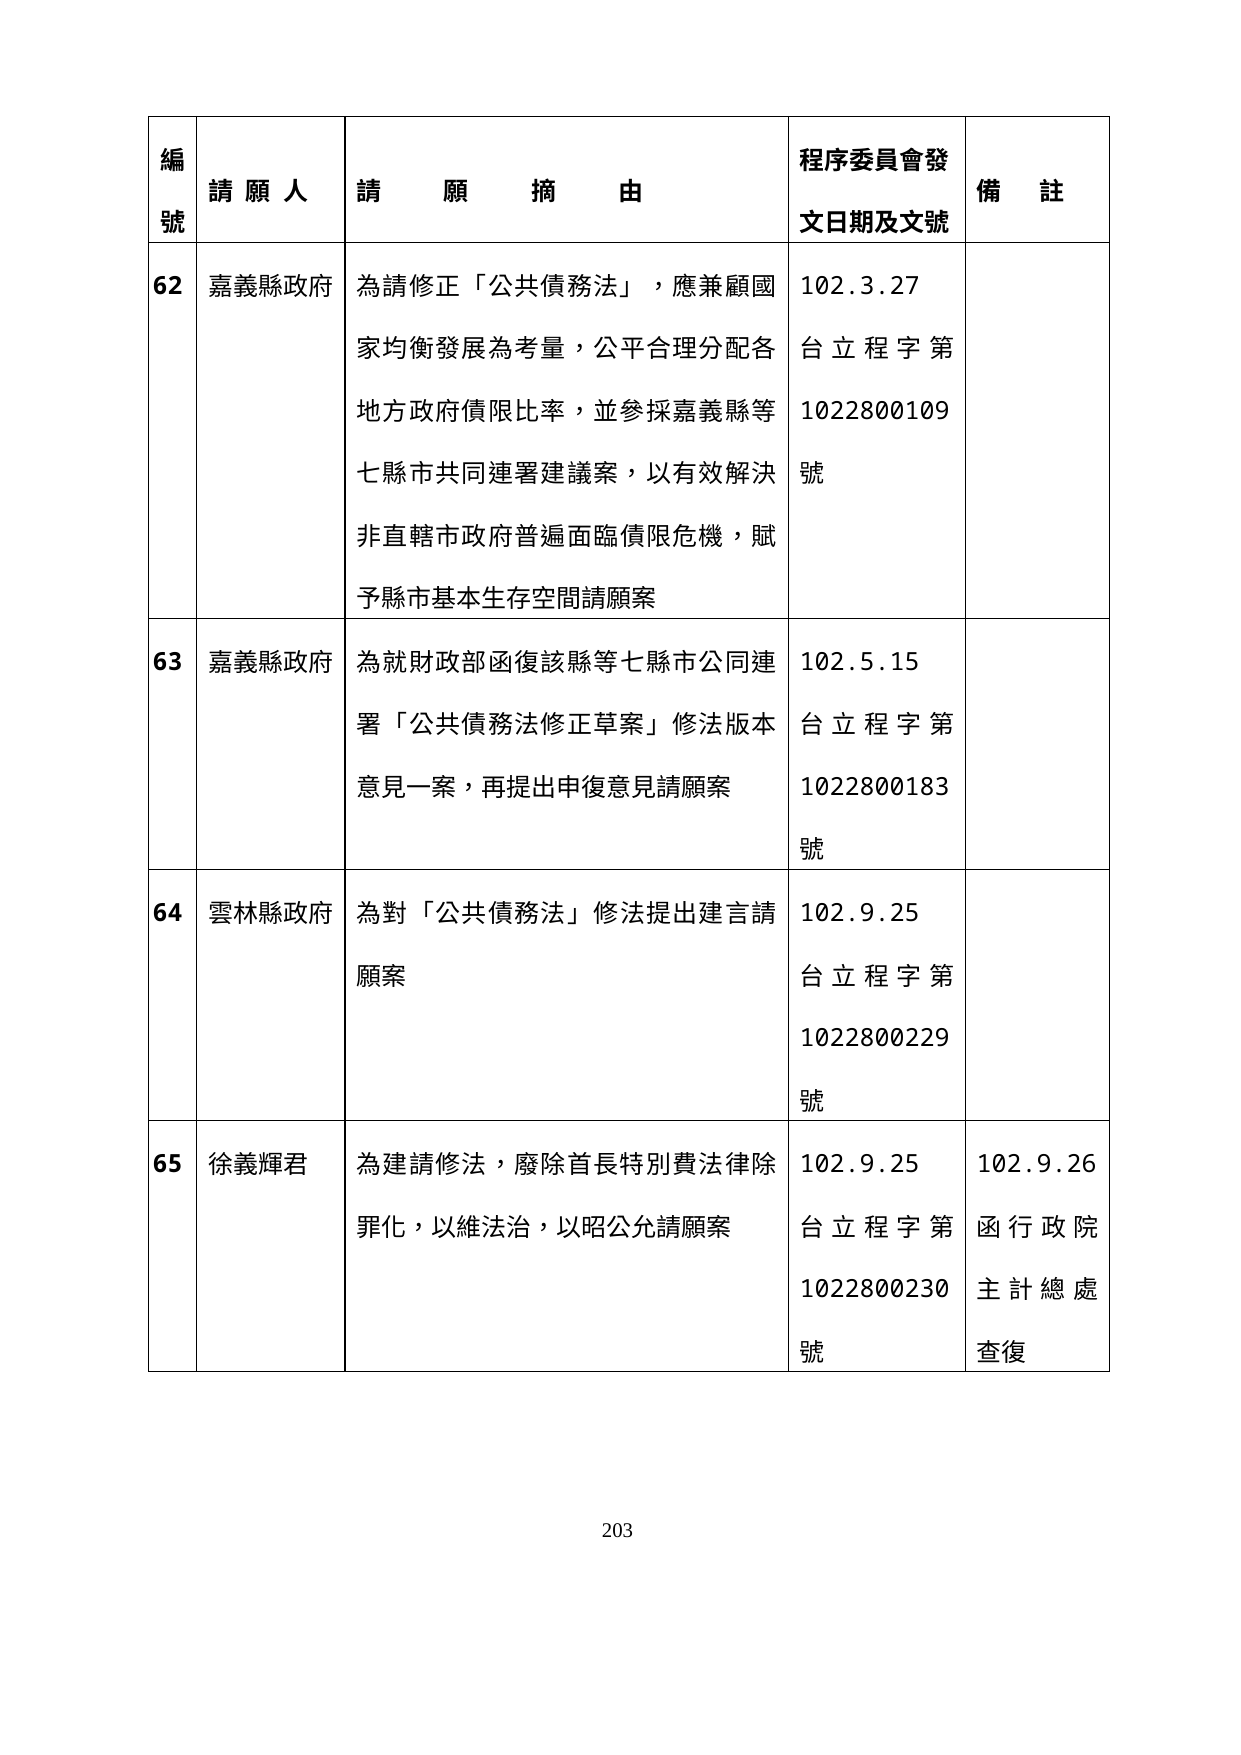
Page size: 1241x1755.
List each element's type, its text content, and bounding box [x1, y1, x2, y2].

table_header 程序委員會發文日期及文號 [789, 117, 965, 242]
table_cell [966, 619, 1109, 869]
table_cell 嘉義縣政府 [197, 243, 344, 618]
table_cell [966, 870, 1109, 1120]
table_cell 為建請修法，廢除首長特別費法律除罪化，以維法治，以昭公允請願案 [346, 1121, 788, 1371]
table_cell 為就財政部函復該縣等七縣市公同連署「公共債務法修正草案」修法版本意見一案，再提出申復意見請願案 [346, 619, 788, 869]
table_cell [149, 243, 196, 618]
table_cell 徐義輝君 [197, 1121, 344, 1371]
table_cell [149, 619, 196, 869]
table_cell 為請修正「公共債務法」，應兼顧國家均衡發展為考量，公平合理分配各地方政府債限比率，並參採嘉義縣等七縣市共同連署建議案，以有效解決非直轄市政府普遍面臨債限危機，賦予縣市基本生存空間請願案 [346, 243, 788, 618]
table_cell [149, 1121, 196, 1371]
table_cell 嘉義縣政府 [197, 619, 344, 869]
table_cell 102.5.15 台立程字第1022800183號 [789, 619, 965, 869]
table_cell 102.9.25 台立程字第1022800229號 [789, 870, 965, 1120]
table_cell 雲林縣政府 [197, 870, 344, 1120]
table_header 編號 [149, 117, 196, 242]
table_cell [966, 243, 1109, 618]
table_cell [149, 870, 196, 1120]
table_header 請 願 摘 由 [346, 117, 788, 242]
table_cell 為對「公共債務法」修法提出建言請願案 [346, 870, 788, 1120]
table_cell 102.3.27 台立程字第1022800109號 [789, 243, 965, 618]
table_cell 102.9.26 函行政院主計總處查復 [966, 1121, 1109, 1371]
table_cell 102.9.25 台立程字第1022800230號 [789, 1121, 965, 1371]
table_header 請 願 人 [197, 117, 344, 242]
table_header 備 註 [966, 117, 1109, 242]
